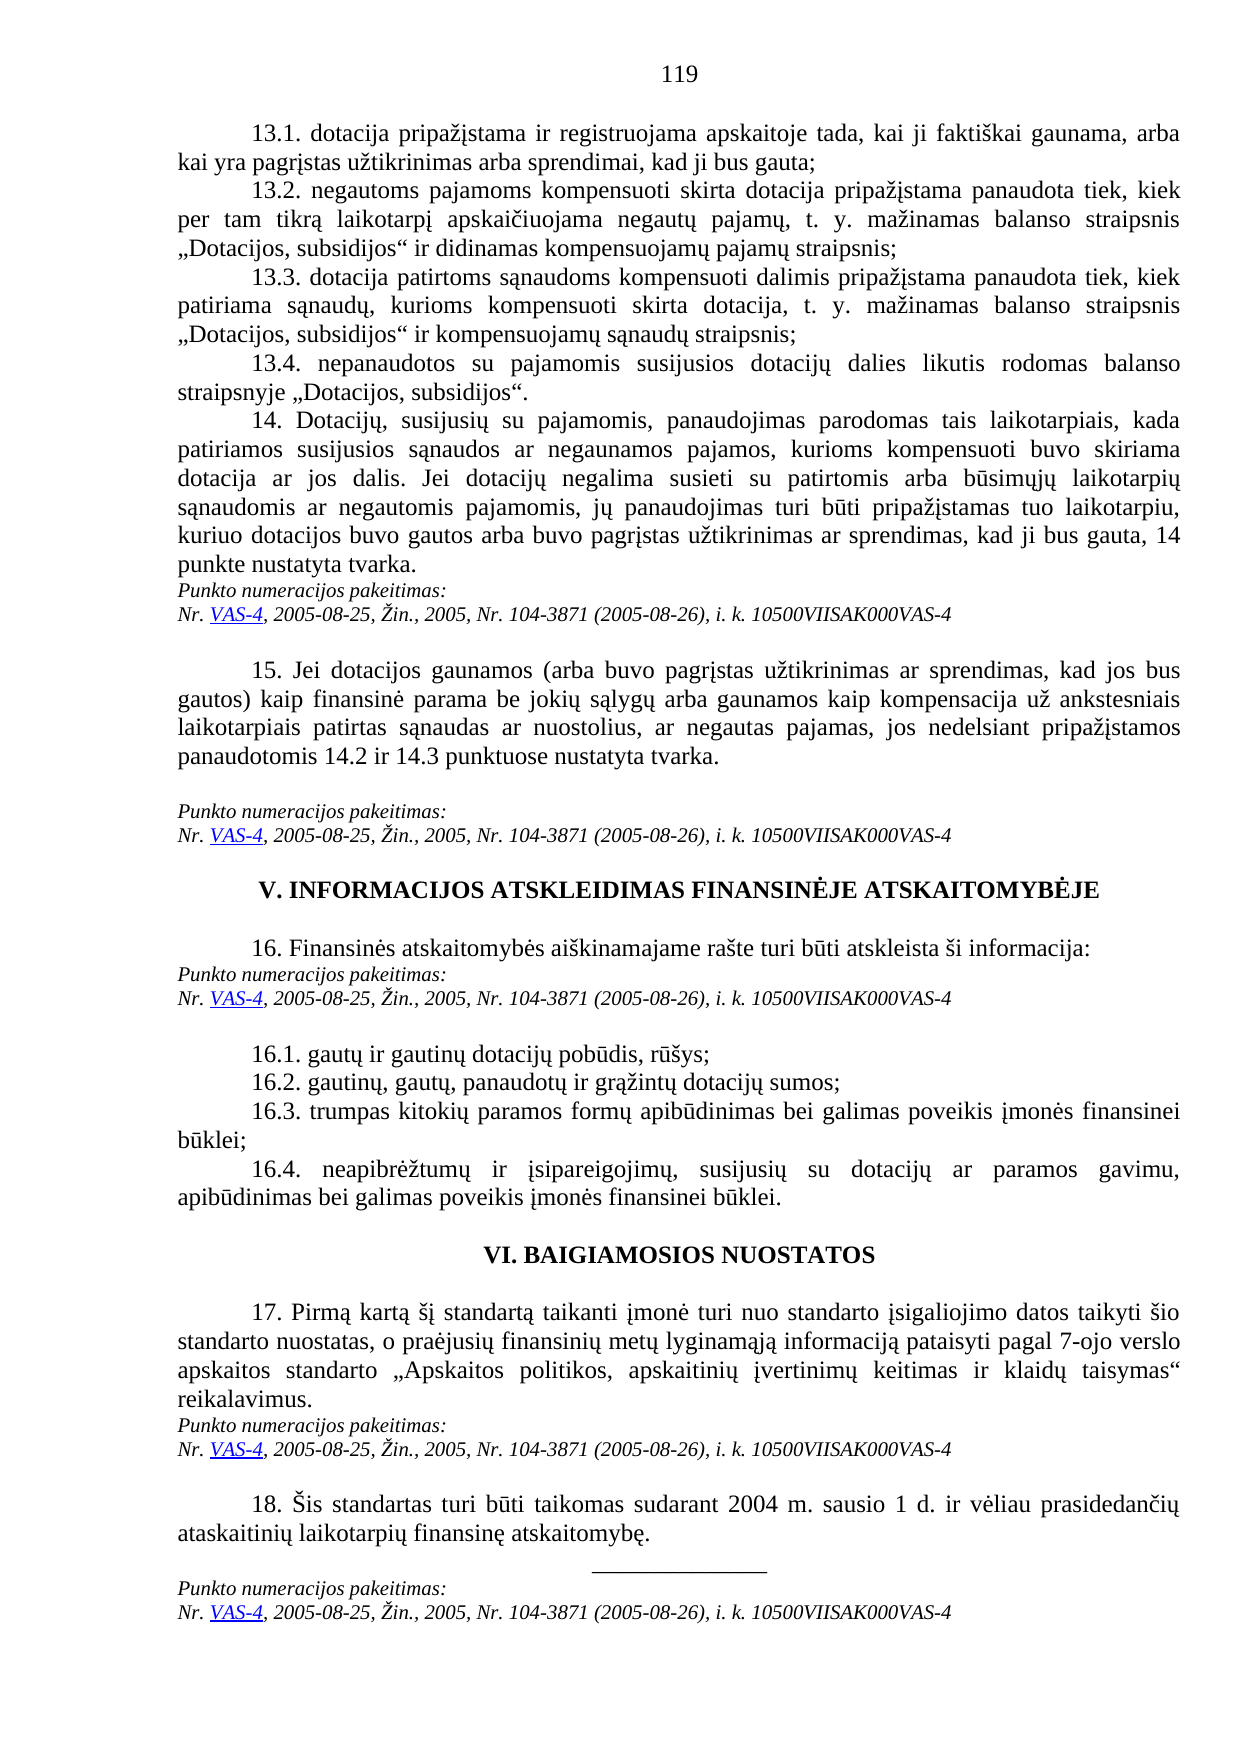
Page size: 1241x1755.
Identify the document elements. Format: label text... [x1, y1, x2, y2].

text 16.1. gautų ir gautinų dotacijų pobūdis, rūšys; [177, 1039, 1181, 1067]
text 16.4. neapibrėžtumų ir įsipareigojimų, susijusių su dotacijų ar paramos gavimu, apibūdinimas bei galimas poveikis įmonės finansinei būklei. [177, 1154, 1181, 1211]
text 18. Šis standartas turi būti taikomas sudarant 2004 m. sausio 1 d. ir vėliau prasidedančių ataskaitinių laikotarpių finansinę atskaitomybę. [177, 1489, 1181, 1547]
text ______________ [177, 1547, 1181, 1576]
text Nr. VAS-4, 2005-08-25, Žin., 2005, Nr. 104-3871 (2005-08-26), i. k. 10500VIISAK000VAS-4 [177, 1437, 1181, 1461]
text 16.2. gautinų, gautų, panaudotų ir grąžintų dotacijų sumos; [177, 1067, 1181, 1096]
text 16.3. trumpas kitokių paramos formų apibūdinimas bei galimas poveikis įmonės finansinei būklei; [177, 1096, 1181, 1154]
text Punkto numeracijos pakeitimas: [177, 1576, 1181, 1600]
text Nr. VAS-4, 2005-08-25, Žin., 2005, Nr. 104-3871 (2005-08-26), i. k. 10500VIISAK000VAS-4 [177, 1600, 1181, 1624]
text Punkto numeracijos pakeitimas: [177, 799, 1181, 823]
text Nr. VAS-4, 2005-08-25, Žin., 2005, Nr. 104-3871 (2005-08-26), i. k. 10500VIISAK000VAS-4 [177, 602, 1181, 626]
text Nr. VAS-4, 2005-08-25, Žin., 2005, Nr. 104-3871 (2005-08-26), i. k. 10500VIISAK000VAS-4 [177, 986, 1181, 1010]
text Punkto numeracijos pakeitimas: [177, 1412, 1181, 1437]
text Punkto numeracijos pakeitimas: [177, 578, 1181, 602]
text V. INFORMACIJOS ATSKLEIDIMAS FINANSINĖJE ATSKAITOMYBĖJE [177, 876, 1181, 904]
text 13.4. nepanaudotos su pajamomis susijusios dotacijų dalies likutis rodomas balanso straipsnyje „Dotacijos, subsidijos“. [177, 348, 1181, 406]
text 14. Dotacijų, susijusių su pajamomis, panaudojimas parodomas tais laikotarpiais, kada patiriamos susijusios sąnaudos ar negaunamos pajamos, kurioms kompensuoti buvo skiriama dotacija ar jos dalis. Jei dotacijų negalima susieti su patirtomis arba būsimųjų laikotarpių sąnaudomis ar negautomis pajamomis, jų panaudojimas turi būti pripažįstamas tuo laikotarpiu, kuriuo dotacijos buvo gautos arba buvo pagrįstas užtikrinimas ar sprendimas, kad ji bus gauta, 14 punkte nustatyta tvarka. [177, 406, 1181, 578]
text 13.3. dotacija patirtoms sąnaudoms kompensuoti dalimis pripažįstama panaudota tiek, kiek patiriama sąnaudų, kurioms kompensuoti skirta dotacija, t. y. mažinamas balanso straipsnis „Dotacijos, subsidijos“ ir kompensuojamų sąnaudų straipsnis; [177, 262, 1181, 348]
text 13.1. dotacija pripažįstama ir registruojama apskaitoje tada, kai ji faktiškai gaunama, arba kai yra pagrįstas užtikrinimas arba sprendimai, kad ji bus gauta; [177, 118, 1181, 176]
text 15. Jei dotacijos gaunamos (arba buvo pagrįstas užtikrinimas ar sprendimas, kad jos bus gautos) kaip finansinė parama be jokių sąlygų arba gaunamos kaip kompensacija už ankstesniais laikotarpiais patirtas sąnaudas ar nuostolius, ar negautas pajamas, jos nedelsiant pripažįstamos panaudotomis 14.2 ir 14.3 punktuose nustatyta tvarka. [177, 655, 1181, 770]
text Punkto numeracijos pakeitimas: [177, 962, 1181, 986]
text Nr. VAS-4, 2005-08-25, Žin., 2005, Nr. 104-3871 (2005-08-26), i. k. 10500VIISAK000VAS-4 [177, 823, 1181, 847]
text VI. BAIGIAMOSIOS NUOSTATOS [177, 1240, 1181, 1269]
text 16. Finansinės atskaitomybės aiškinamajame rašte turi būti atskleista ši informacija: [177, 933, 1181, 962]
text 17. Pirmą kartą šį standartą taikanti įmonė turi nuo standarto įsigaliojimo datos taikyti šio standarto nuostatas, o praėjusių finansinių metų lyginamąją informaciją pataisyti pagal 7-ojo verslo apskaitos standarto „Apskaitos politikos, apskaitinių įvertinimų keitimas ir klaidų taisymas“ reikalavimus. [177, 1297, 1181, 1412]
text 13.2. negautoms pajamoms kompensuoti skirta dotacija pripažįstama panaudota tiek, kiek per tam tikrą laikotarpį apskaičiuojama negautų pajamų, t. y. mažinamas balanso straipsnis „Dotacijos, subsidijos“ ir didinamas kompensuojamų pajamų straipsnis; [177, 176, 1181, 262]
